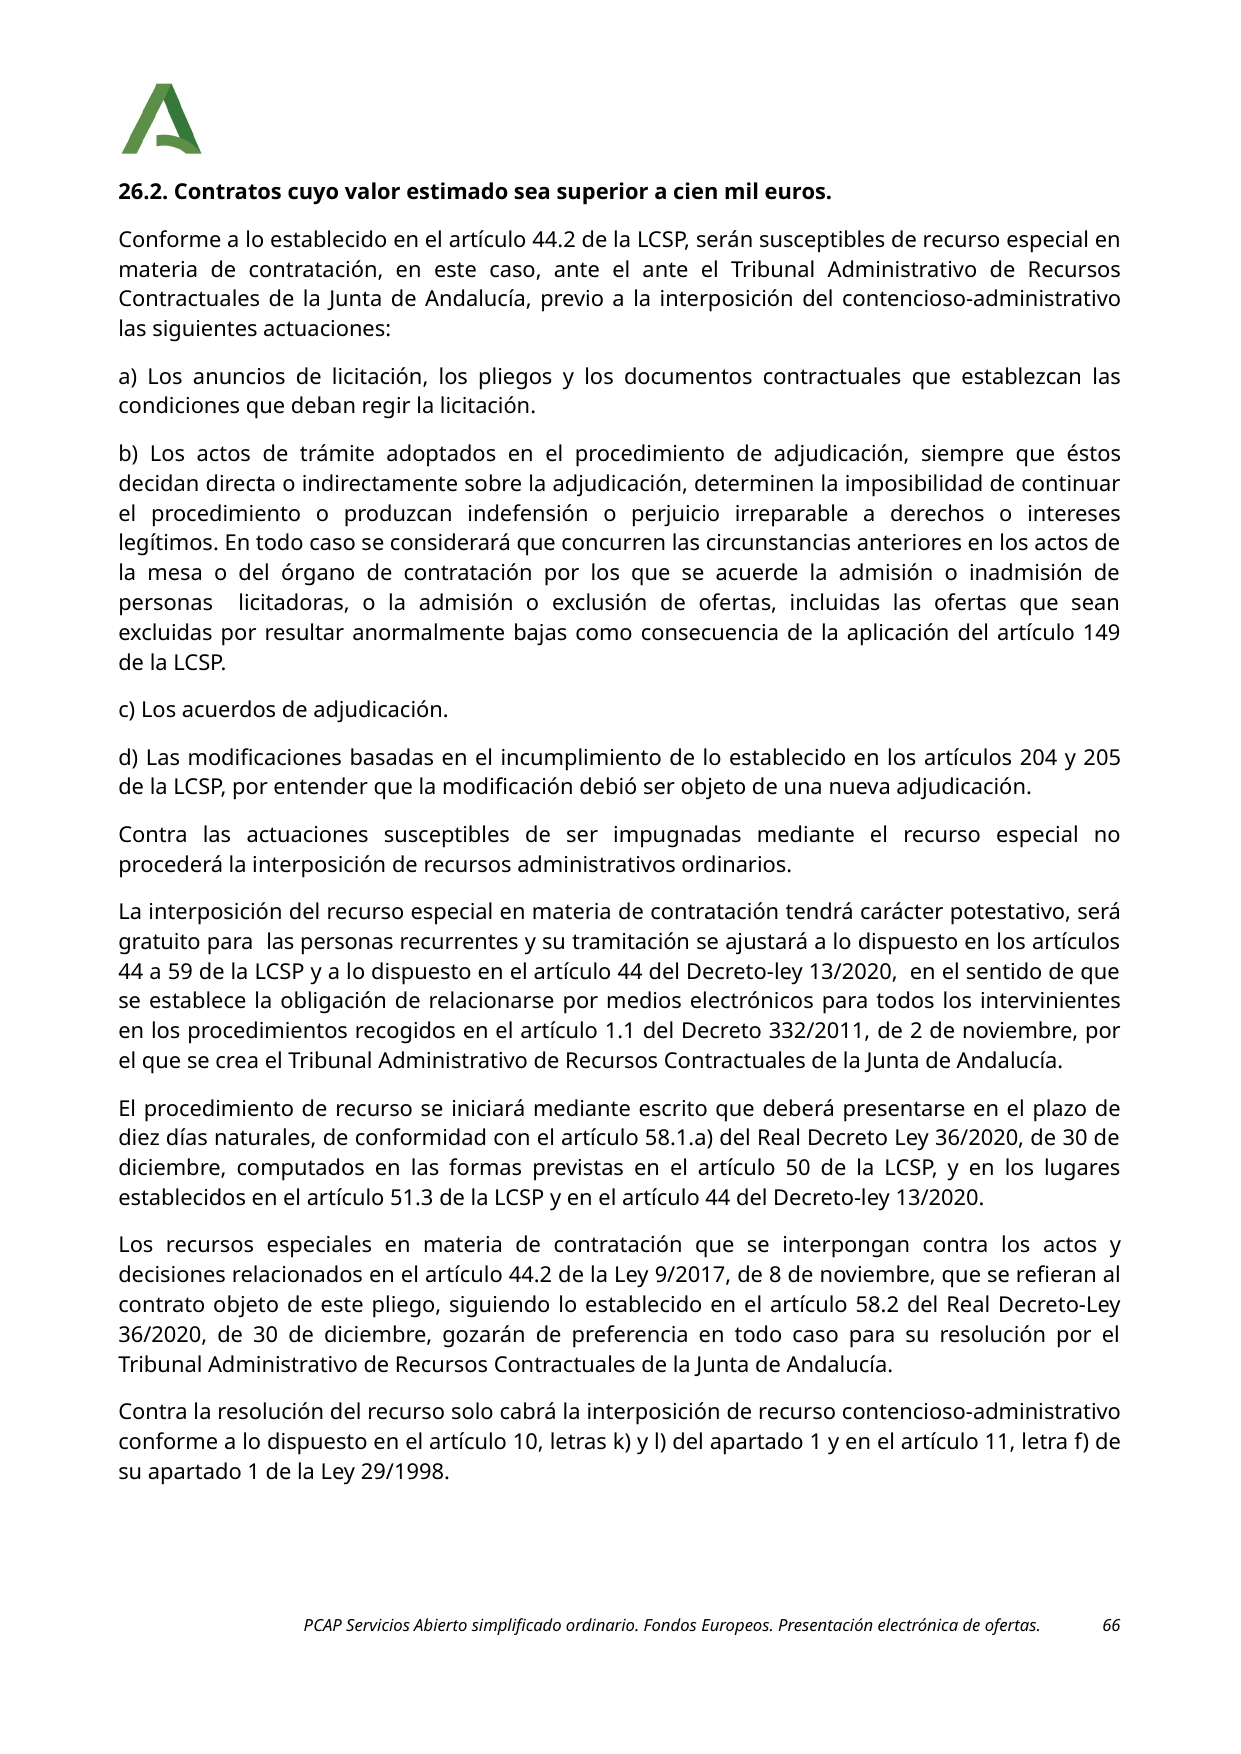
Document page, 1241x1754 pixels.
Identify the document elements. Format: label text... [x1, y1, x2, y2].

subtitle 26.2. Contratos cuyo valor estimado sea superior a cien mil euros. [118, 176, 1122, 206]
text Contra la resolución del recurso solo cabrá la interposición de recurso contencioso-administrativo conforme a lo dispuesto en el artículo 10, letras k) y l) del apartado 1 y en el artículo 11, letra f) de su apartado 1 de la Ley 29/1998. [118, 1396, 1122, 1486]
text El procedimiento de recurso se iniciará mediante escrito que deberá presentarse en el plazo de diez días naturales, de conformidad con el artículo 58.1.a) del Real Decreto Ley 36/2020, de 30 de diciembre, computados en las formas previstas en el artículo 50 de la LCSP, y en los lugares establecidos en el artículo 51.3 de la LCSP y en el artículo 44 del Decreto-ley 13/2020. [118, 1093, 1122, 1212]
text c) Los acuerdos de adjudicación. [118, 694, 1122, 724]
picture [117, 79, 206, 158]
text Conforme a lo establecido en el artículo 44.2 de la LCSP, serán susceptibles de recurso especial en materia de contratación, en este caso, ante el ante el Tribunal Administrativo de Recursos Contractuales de la Junta de Andalucía, previo a la interposición del contencioso-administrativo las siguientes actuaciones: [118, 224, 1122, 343]
text La interposición del recurso especial en materia de contratación tendrá carácter potestativo, será gratuito para las personas recurrentes y su tramitación se ajustará a lo dispuesto en los artículos 44 a 59 de la LCSP y a lo dispuesto en el artículo 44 del Decreto-ley 13/2020, en el sentido de que se establece la obligación de relacionarse por medios electrónicos para todos los intervinientes en los procedimientos recogidos en el artículo 1.1 del Decreto 332/2011, de 2 de noviembre, por el que se crea el Tribunal Administrativo de Recursos Contractuales de la Junta de Andalucía. [118, 896, 1122, 1075]
text Los recursos especiales en materia de contratación que se interpongan contra los actos y decisiones relacionados en el artículo 44.2 de la Ley 9/2017, de 8 de noviembre, que se refieran al contrato objeto de este pliego, siguiendo lo establecido en el artículo 58.2 del Real Decreto-Ley 36/2020, de 30 de diciembre, gozarán de preferencia en todo caso para su resolución por el Tribunal Administrativo de Recursos Contractuales de la Junta de Andalucía. [118, 1229, 1122, 1378]
text b) Los actos de trámite adoptados en el procedimiento de adjudicación, siempre que éstos decidan directa o indirectamente sobre la adjudicación, determinen la imposibilidad de continuar el procedimiento o produzcan indefensión o perjuicio irreparable a derechos o intereses legítimos. En todo caso se considerará que concurren las circunstancias anteriores en los actos de la mesa o del órgano de contratación por los que se acuerde la admisión o inadmisión de personas licitadoras, o la admisión o exclusión de ofertas, incluidas las ofertas que sean excluidas por resultar anormalmente bajas como consecuencia de la aplicación del artículo 149 de la LCSP. [118, 438, 1122, 676]
text a) Los anuncios de licitación, los pliegos y los documentos contractuales que establezcan las condiciones que deban regir la licitación. [118, 361, 1122, 420]
text Contra las actuaciones susceptibles de ser impugnadas mediante el recurso especial no procederá la interposición de recursos administrativos ordinarios. [118, 819, 1122, 878]
text d) Las modificaciones basadas en el incumplimiento de lo establecido en los artículos 204 y 205 de la LCSP, por entender que la modificación debió ser objeto de una nueva adjudicación. [118, 742, 1122, 801]
